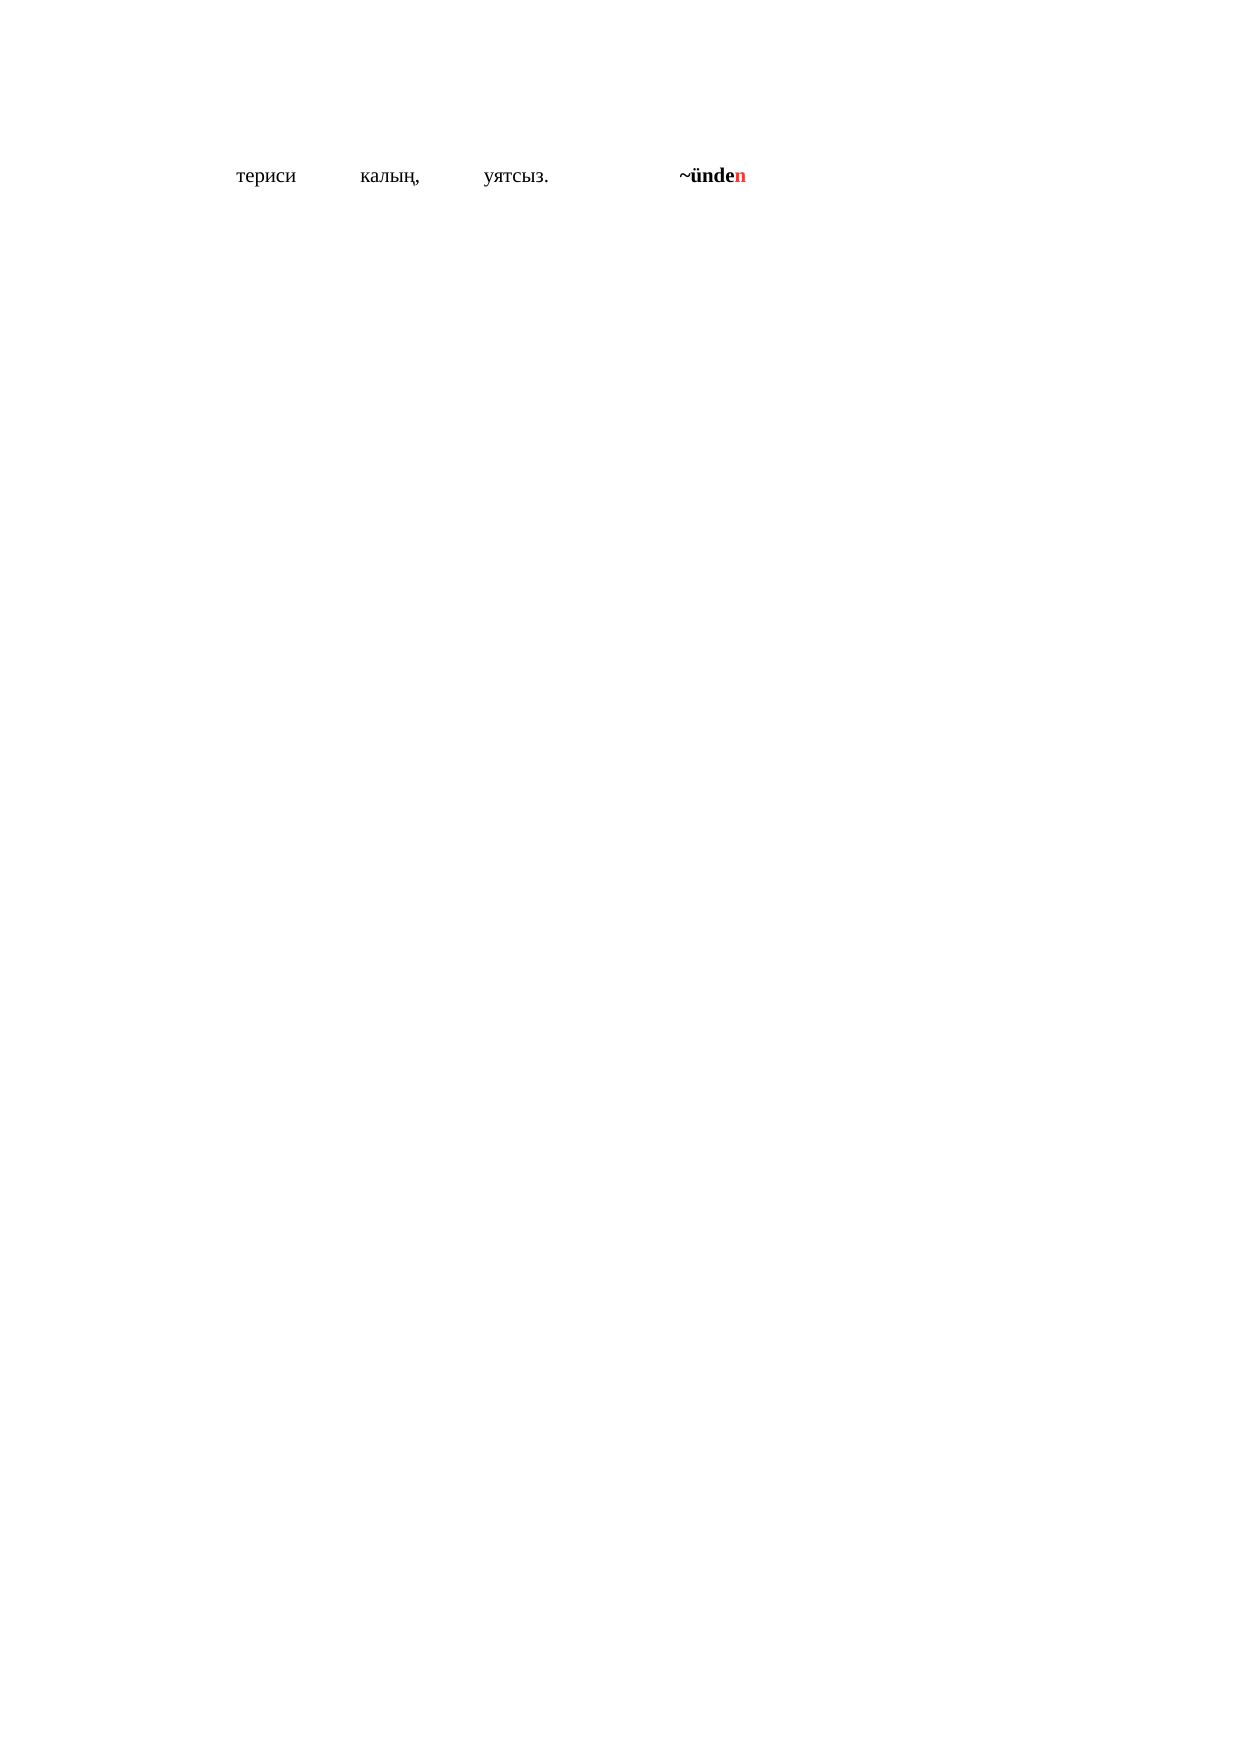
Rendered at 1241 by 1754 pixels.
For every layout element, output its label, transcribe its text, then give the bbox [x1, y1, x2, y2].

text териси калың, уятсыз. [236, 164, 549, 187]
text ~ünden [679, 164, 1005, 187]
